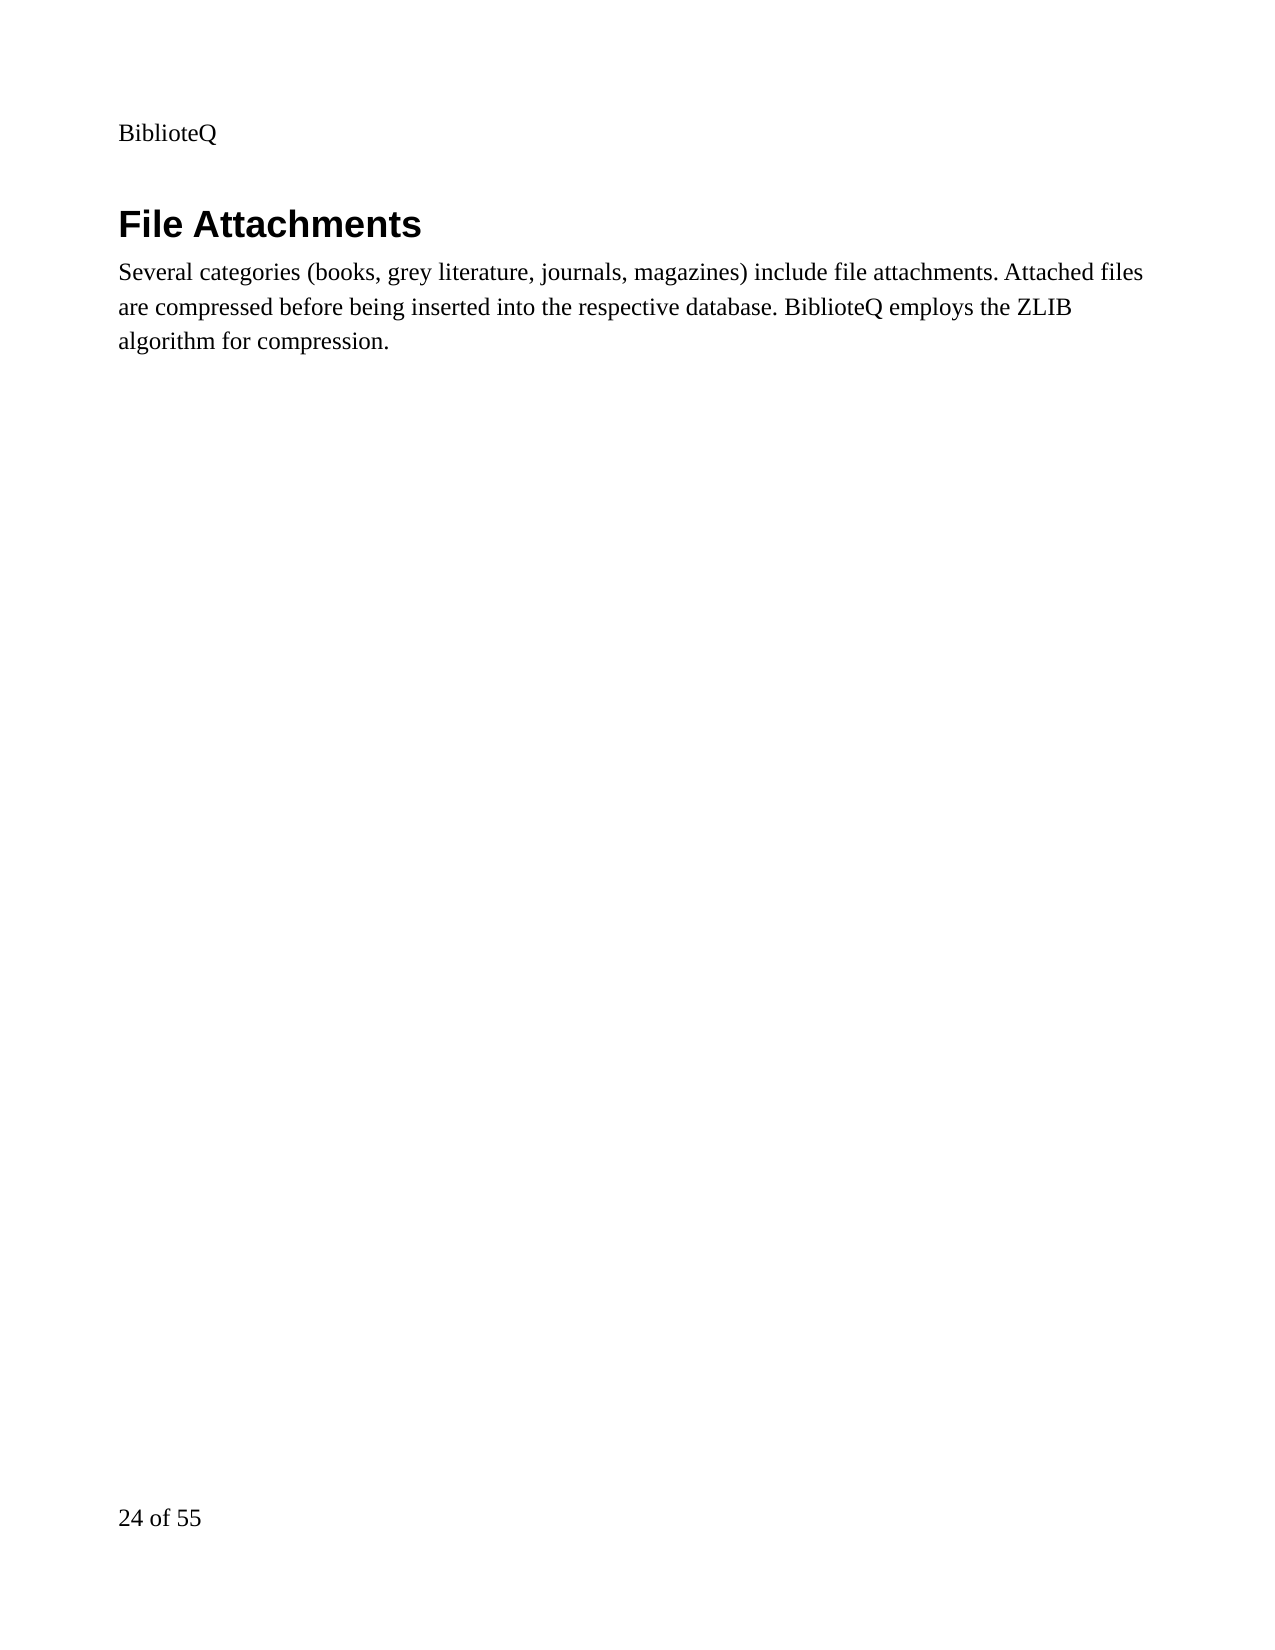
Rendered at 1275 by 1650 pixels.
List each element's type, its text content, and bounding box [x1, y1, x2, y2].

subtitle File Attachments [118, 201, 1157, 245]
text Several categories (books, grey literature, journals, magazines) include file attachments. Attached files are compressed before being inserted into the respective database. BiblioteQ employs the ZLIB algorithm for compression. [118, 257, 1157, 355]
